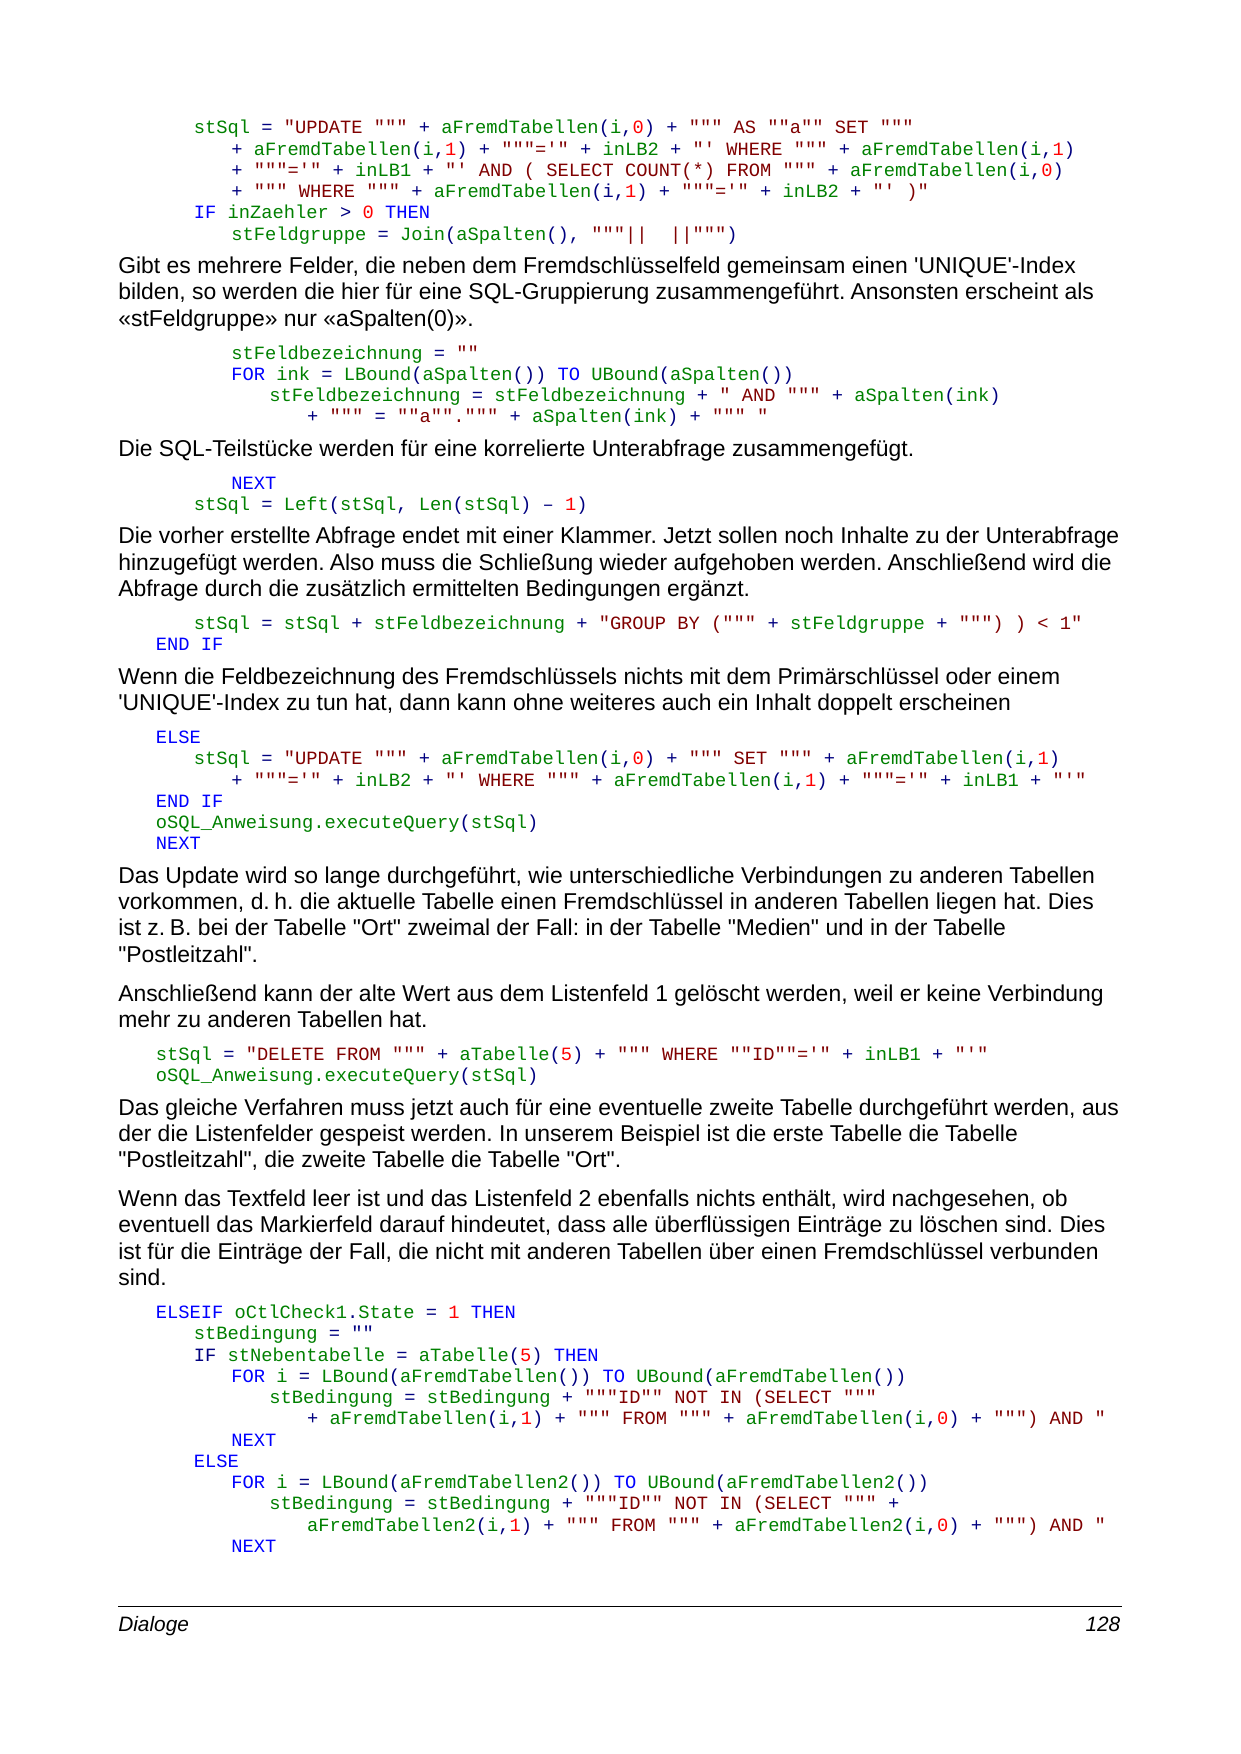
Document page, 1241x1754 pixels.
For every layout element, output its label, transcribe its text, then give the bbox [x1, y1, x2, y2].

text stBedingung = stBedingung + """ID"" NOT IN (SELECT """ + aFremdTabellen(i,1) + """ FROM """ + aFremdTabellen(i,0) + """) AND " [156, 1388, 1122, 1430]
text Wenn das Textfeld leer ist und das Listenfeld 2 ebenfalls nichts enthält, wird nachgesehen, ob eventuell das Markierfeld darauf hindeutet, dass alle überflüssigen Einträge zu löschen sind. Dies ist für die Einträge der Fall, die nicht mit anderen Tabellen über einen Fremdschlüssel verbunden sind. [118, 1185, 1122, 1290]
text END IF [156, 635, 1122, 656]
text ELSEIF oCtlCheck1.State = 1 THEN [156, 1303, 1122, 1324]
text IF inZaehler > 0 THEN [156, 203, 1122, 224]
text NEXT [156, 473, 1122, 495]
text stSql = "DELETE FROM """ + aTabelle(5) + """ WHERE ""ID""='" + inLB1 + "'" [156, 1045, 1122, 1066]
text END IF [156, 792, 1122, 813]
text Das gleiche Verfahren muss jetzt auch für eine eventuelle zweite Tabelle durchgeführt werden, aus der die Listenfelder gespeist werden. In unserem Beispiel ist die erste Tabelle die Tabelle "Postleitzahl", die zweite Tabelle die Tabelle "Ort". [118, 1093, 1122, 1172]
text oSQL_Anweisung.executeQuery(stSql) [156, 813, 1122, 834]
text oSQL_Anweisung.executeQuery(stSql) [156, 1066, 1122, 1087]
text Wenn die Feldbezeichnung des Fremdschlüssels nichts mit dem Primärschlüssel oder einem 'UNIQUE'-Index zu tun hat, dann kann ohne weiteres auch ein Inhalt doppelt erscheinen [118, 663, 1122, 715]
text NEXT [156, 834, 1122, 855]
text stSql = "UPDATE """ + aFremdTabellen(i,0) + """ AS ""a"" SET """ + aFremdTabellen(i,1) + """='" + inLB2 + "' WHERE """ + aFremdTabellen(i,1) + """='" + inLB1 + "' AND ( SELECT COUNT(*) FROM """ + aFremdTabellen(i,0) + """ WHERE """ + aFremdTabellen(i,1) + """='" + inLB2 + "' )" [156, 118, 1122, 203]
text stBedingung = "" [156, 1324, 1122, 1345]
text NEXT [156, 1537, 1122, 1558]
text NEXT [156, 1430, 1122, 1452]
text IF stNebentabelle = aTabelle(5) THEN [156, 1345, 1122, 1367]
text FOR ink = LBound(aSpalten()) TO UBound(aSpalten()) [156, 365, 1122, 386]
text stSql = stSql + stFeldbezeichnung + "GROUP BY (""" + stFeldgruppe + """) ) < 1" [156, 614, 1122, 635]
text ELSE [156, 1452, 1122, 1473]
text Die vorher erstellte Abfrage endet mit einer Klammer. Jetzt sollen noch Inhalte zu der Unterabfrage hinzugefügt werden. Also muss die Schließung wieder aufgehoben werden. Anschließend wird die Abfrage durch die zusätzlich ermittelten Bedingungen ergänzt. [118, 522, 1122, 601]
text Gibt es mehrere Felder, die neben dem Fremdschlüsselfeld gemeinsam einen 'UNIQUE'-Index bilden, so werden die hier für eine SQL-Gruppierung zusammengeführt. Ansonsten erscheint als «stFeldgruppe» nur «aSpalten(0)». [118, 252, 1122, 331]
text stBedingung = stBedingung + """ID"" NOT IN (SELECT """ + aFremdTabellen2(i,1) + """ FROM """ + aFremdTabellen2(i,0) + """) AND " [156, 1494, 1122, 1537]
text Die SQL-Teilstücke werden für eine korrelierte Unterabfrage zusammengefügt. [118, 435, 1122, 461]
text stFeldbezeichnung = "" [156, 343, 1122, 365]
text Anschließend kann der alte Wert aus dem Listenfeld 1 gelöscht werden, weil er keine Verbindung mehr zu anderen Tabellen hat. [118, 979, 1122, 1032]
text Das Update wird so lange durchgeführt, wie unterschiedliche Verbindungen zu anderen Tabellen vorkommen, d. h. die aktuelle Tabelle einen Fremdschlüssel in anderen Tabellen liegen hat. Dies ist z. B. bei der Tabelle "Ort" zweimal der Fall: in der Tabelle "Medien" und in der Tabelle "Postleitzahl". [118, 862, 1122, 967]
text stSql = "UPDATE """ + aFremdTabellen(i,0) + """ SET """ + aFremdTabellen(i,1) + """='" + inLB2 + "' WHERE """ + aFremdTabellen(i,1) + """='" + inLB1 + "'" [156, 749, 1122, 792]
text stSql = Left(stSql, Len(stSql) – 1) [156, 495, 1122, 516]
text ELSE [156, 728, 1122, 749]
text stFeldbezeichnung = stFeldbezeichnung + " AND """ + aSpalten(ink) + """ = ""a"".""" + aSpalten(ink) + """ " [156, 386, 1122, 428]
text FOR i = LBound(aFremdTabellen()) TO UBound(aFremdTabellen()) [156, 1367, 1122, 1388]
text FOR i = LBound(aFremdTabellen2()) TO UBound(aFremdTabellen2()) [156, 1473, 1122, 1494]
text stFeldgruppe = Join(aSpalten(), """|| ||""") [156, 224, 1122, 246]
